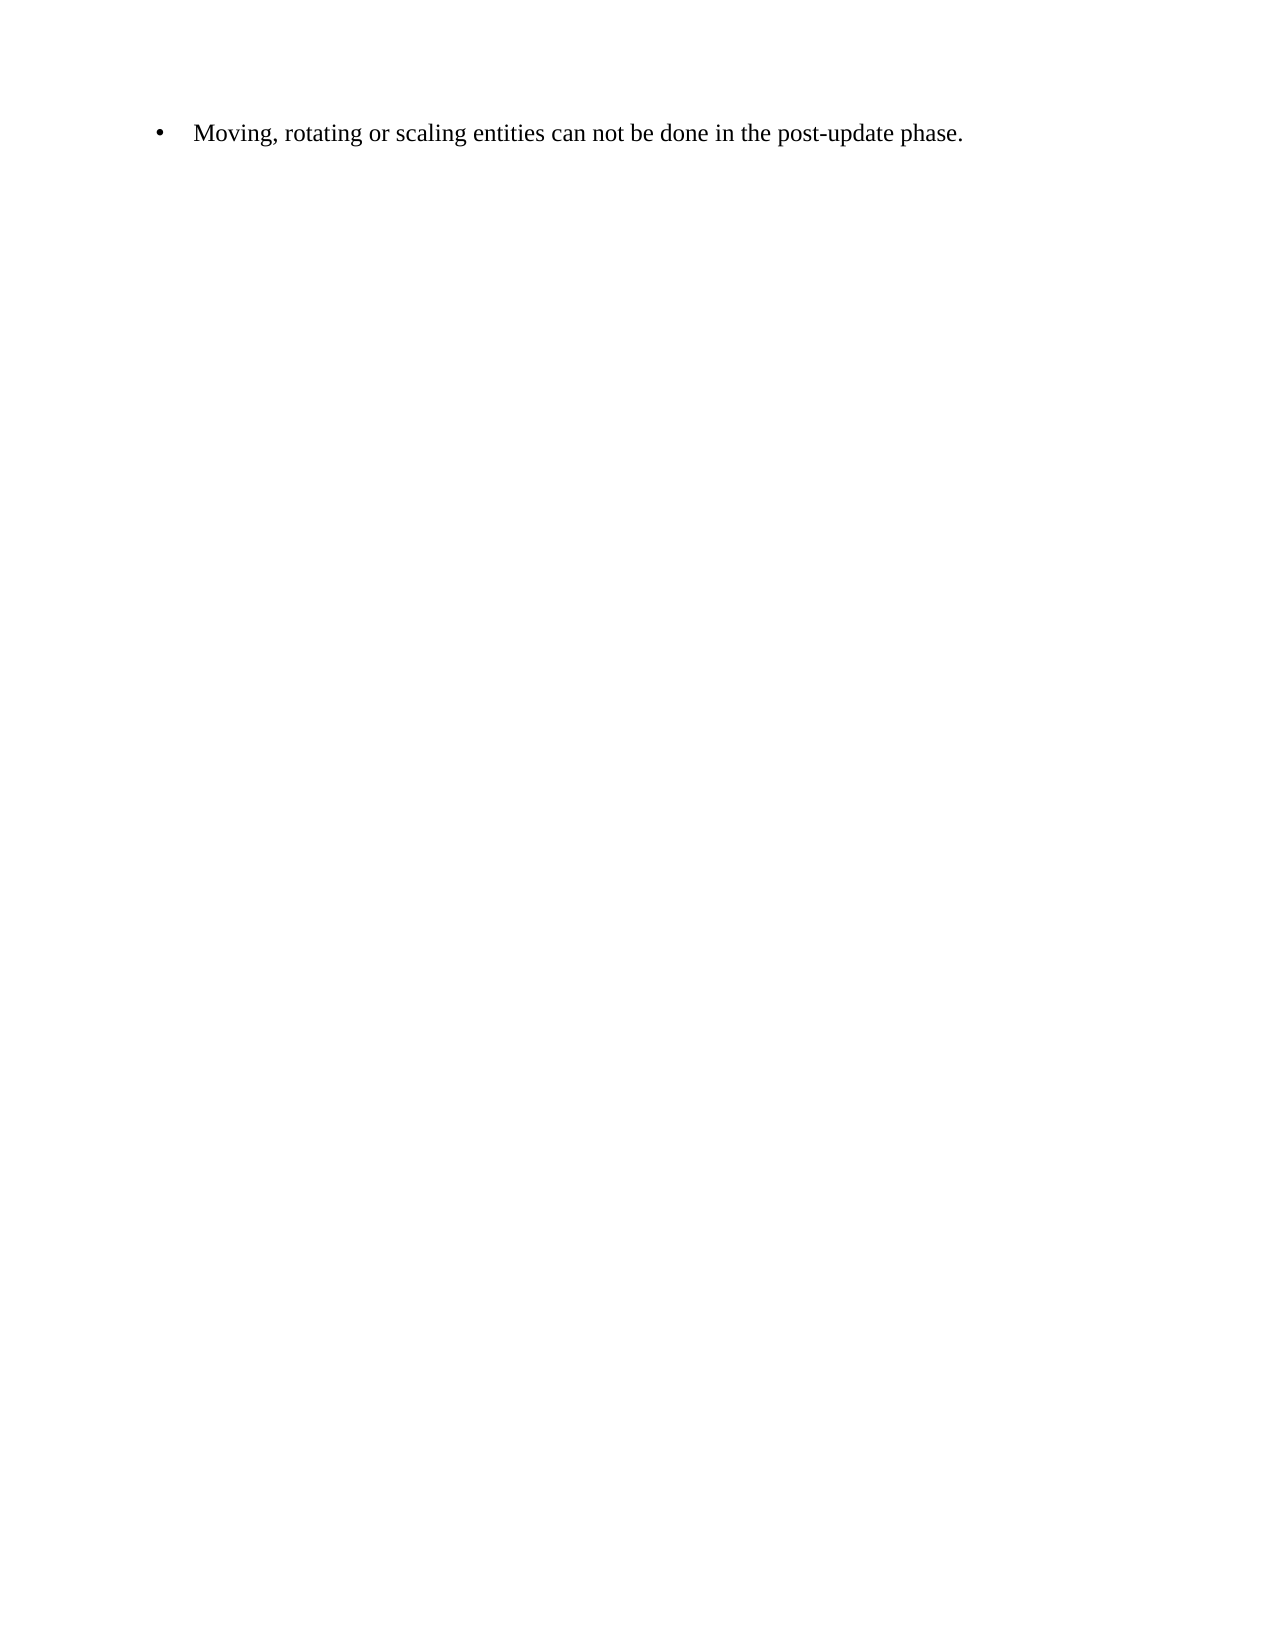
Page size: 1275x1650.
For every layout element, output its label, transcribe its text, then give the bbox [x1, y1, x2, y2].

list Moving, rotating or scaling entities can not be done in the post-update phase. [156, 118, 1157, 147]
